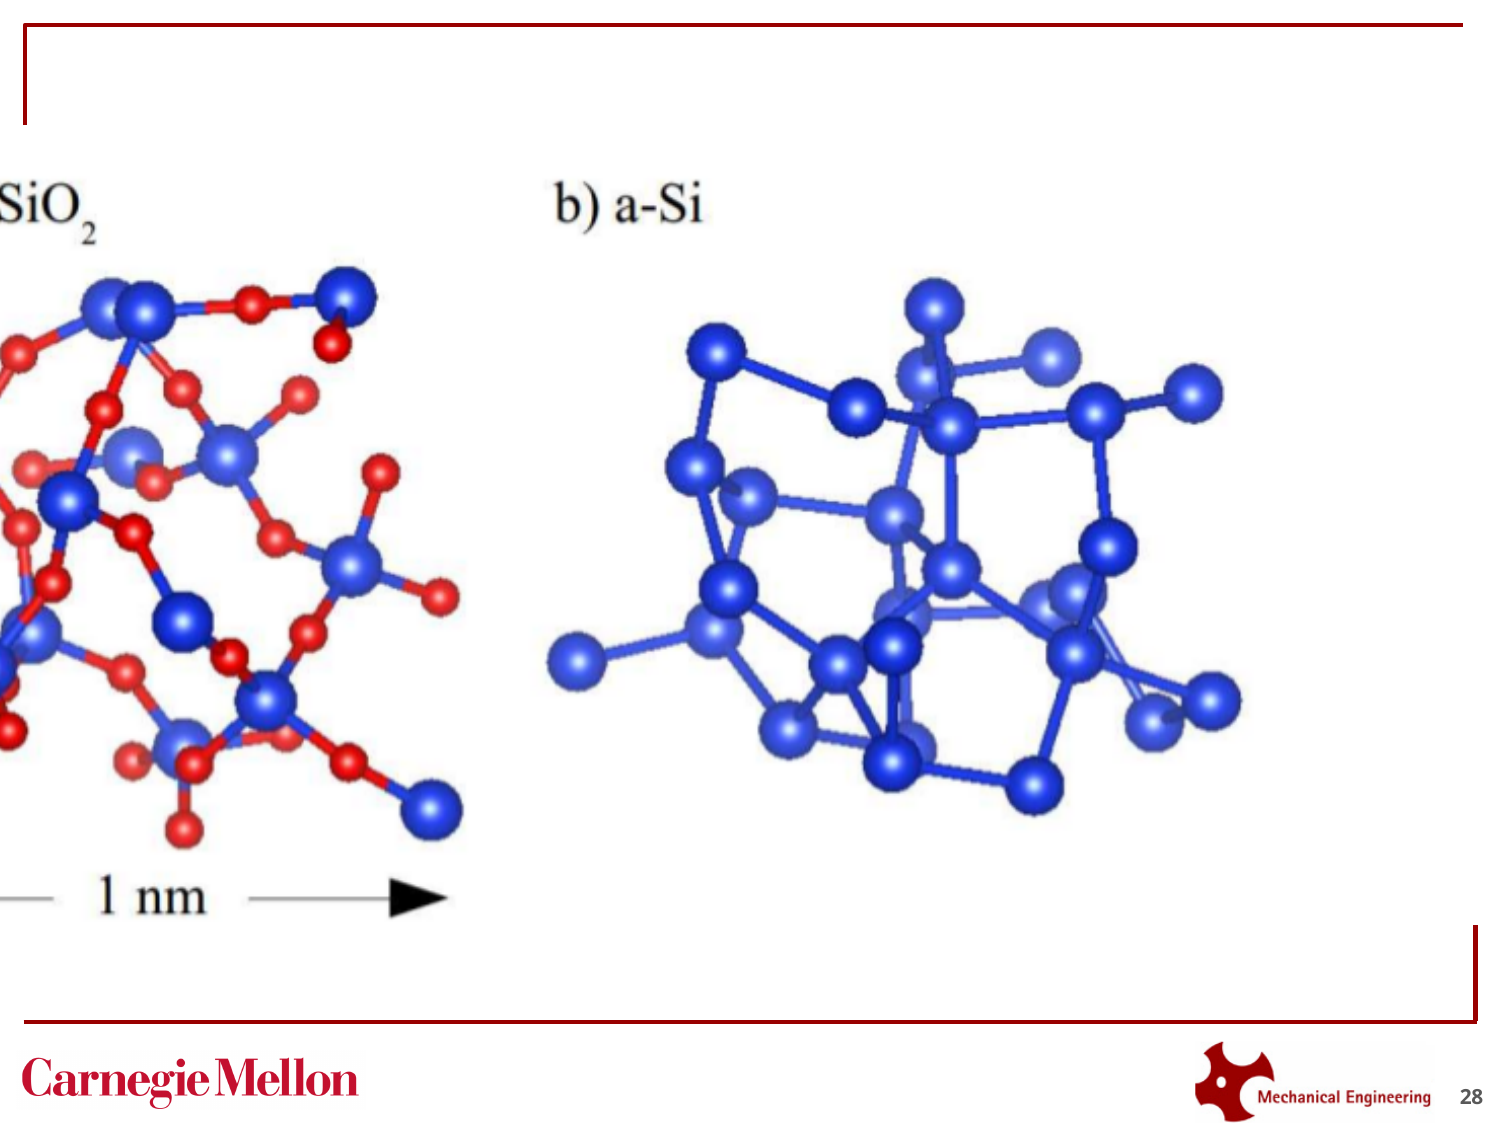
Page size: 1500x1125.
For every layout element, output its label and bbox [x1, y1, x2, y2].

picture [1192, 1034, 1438, 1125]
picture [0, 127, 1304, 955]
picture [16, 1050, 366, 1110]
